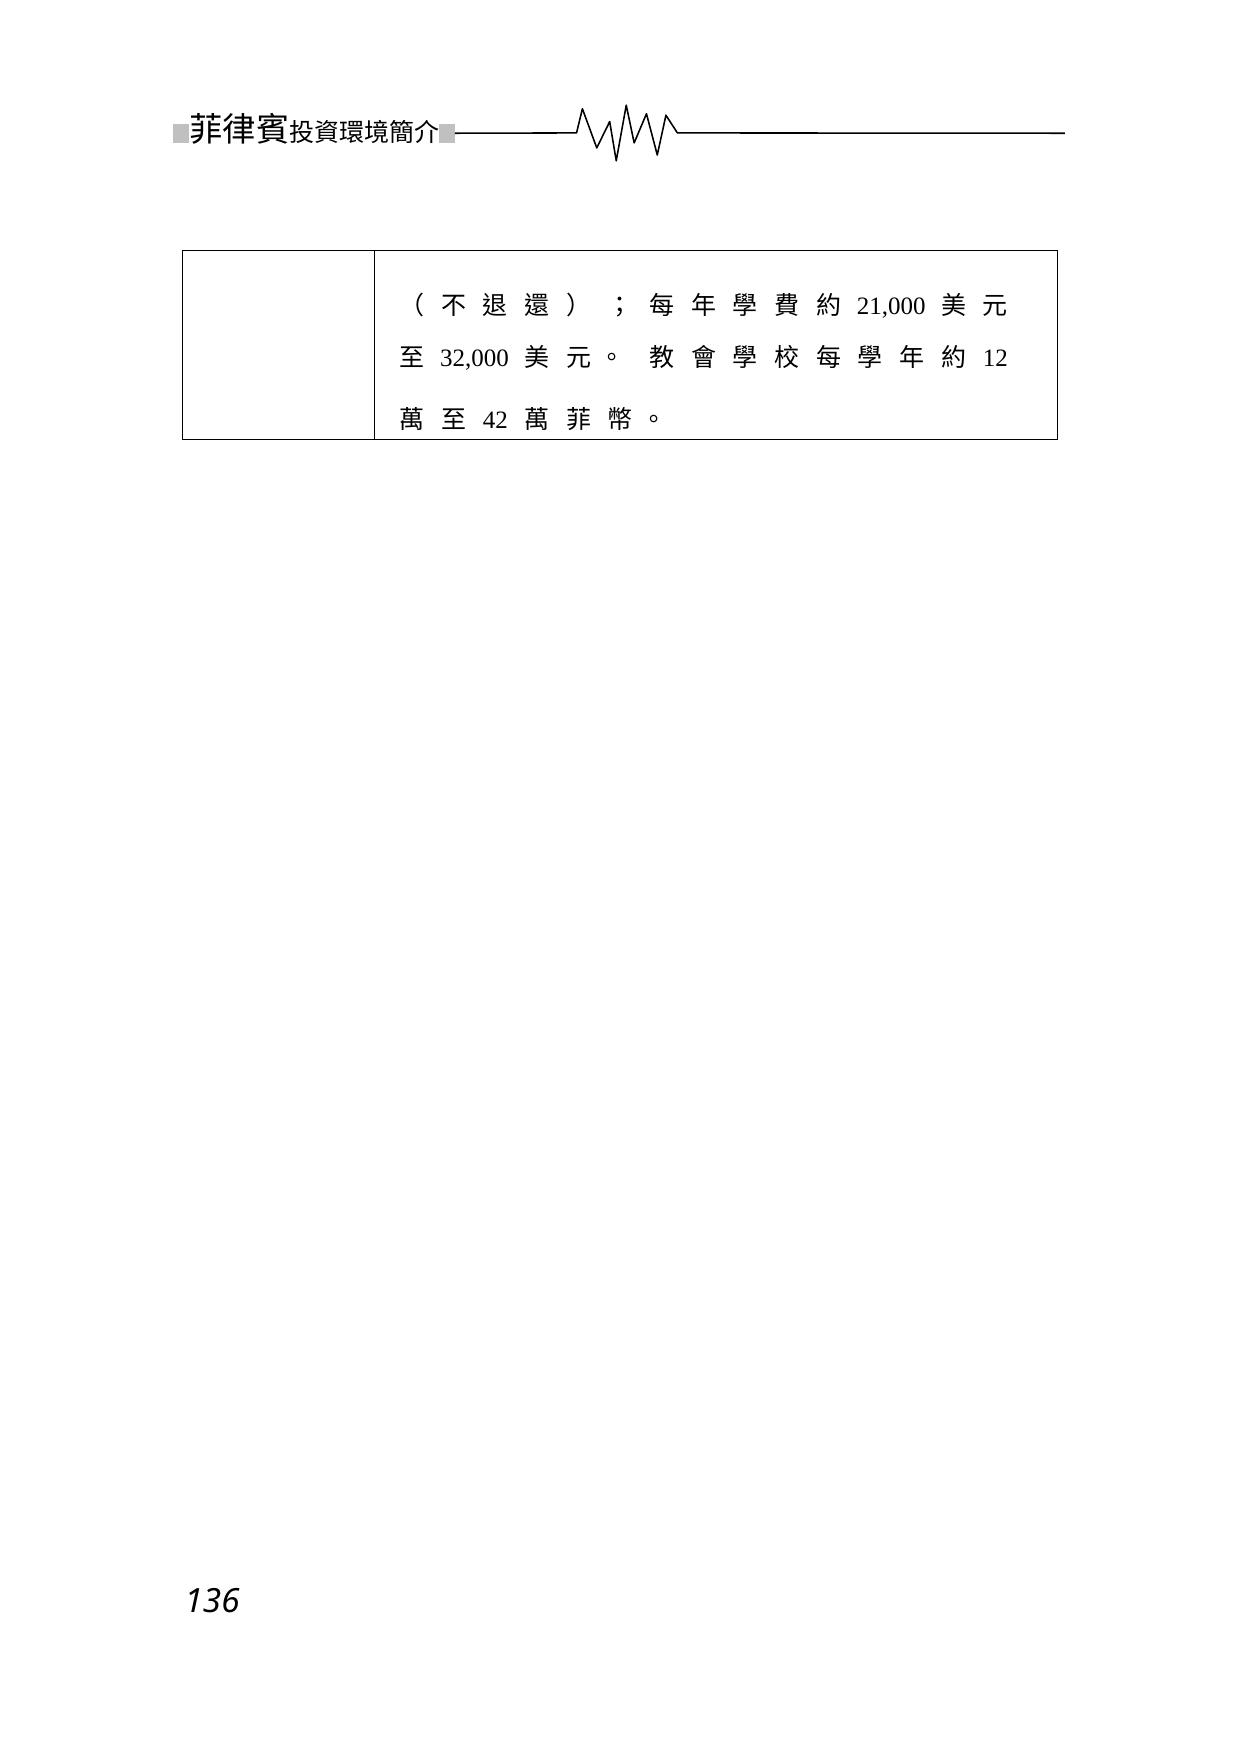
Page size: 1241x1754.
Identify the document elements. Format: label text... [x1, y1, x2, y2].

table_cell [183, 251, 374, 439]
table_cell （不退還）；每年學費約21,000美元至32,000美元。教會學校每學年約12萬至42萬菲幣。 [375, 251, 1057, 439]
